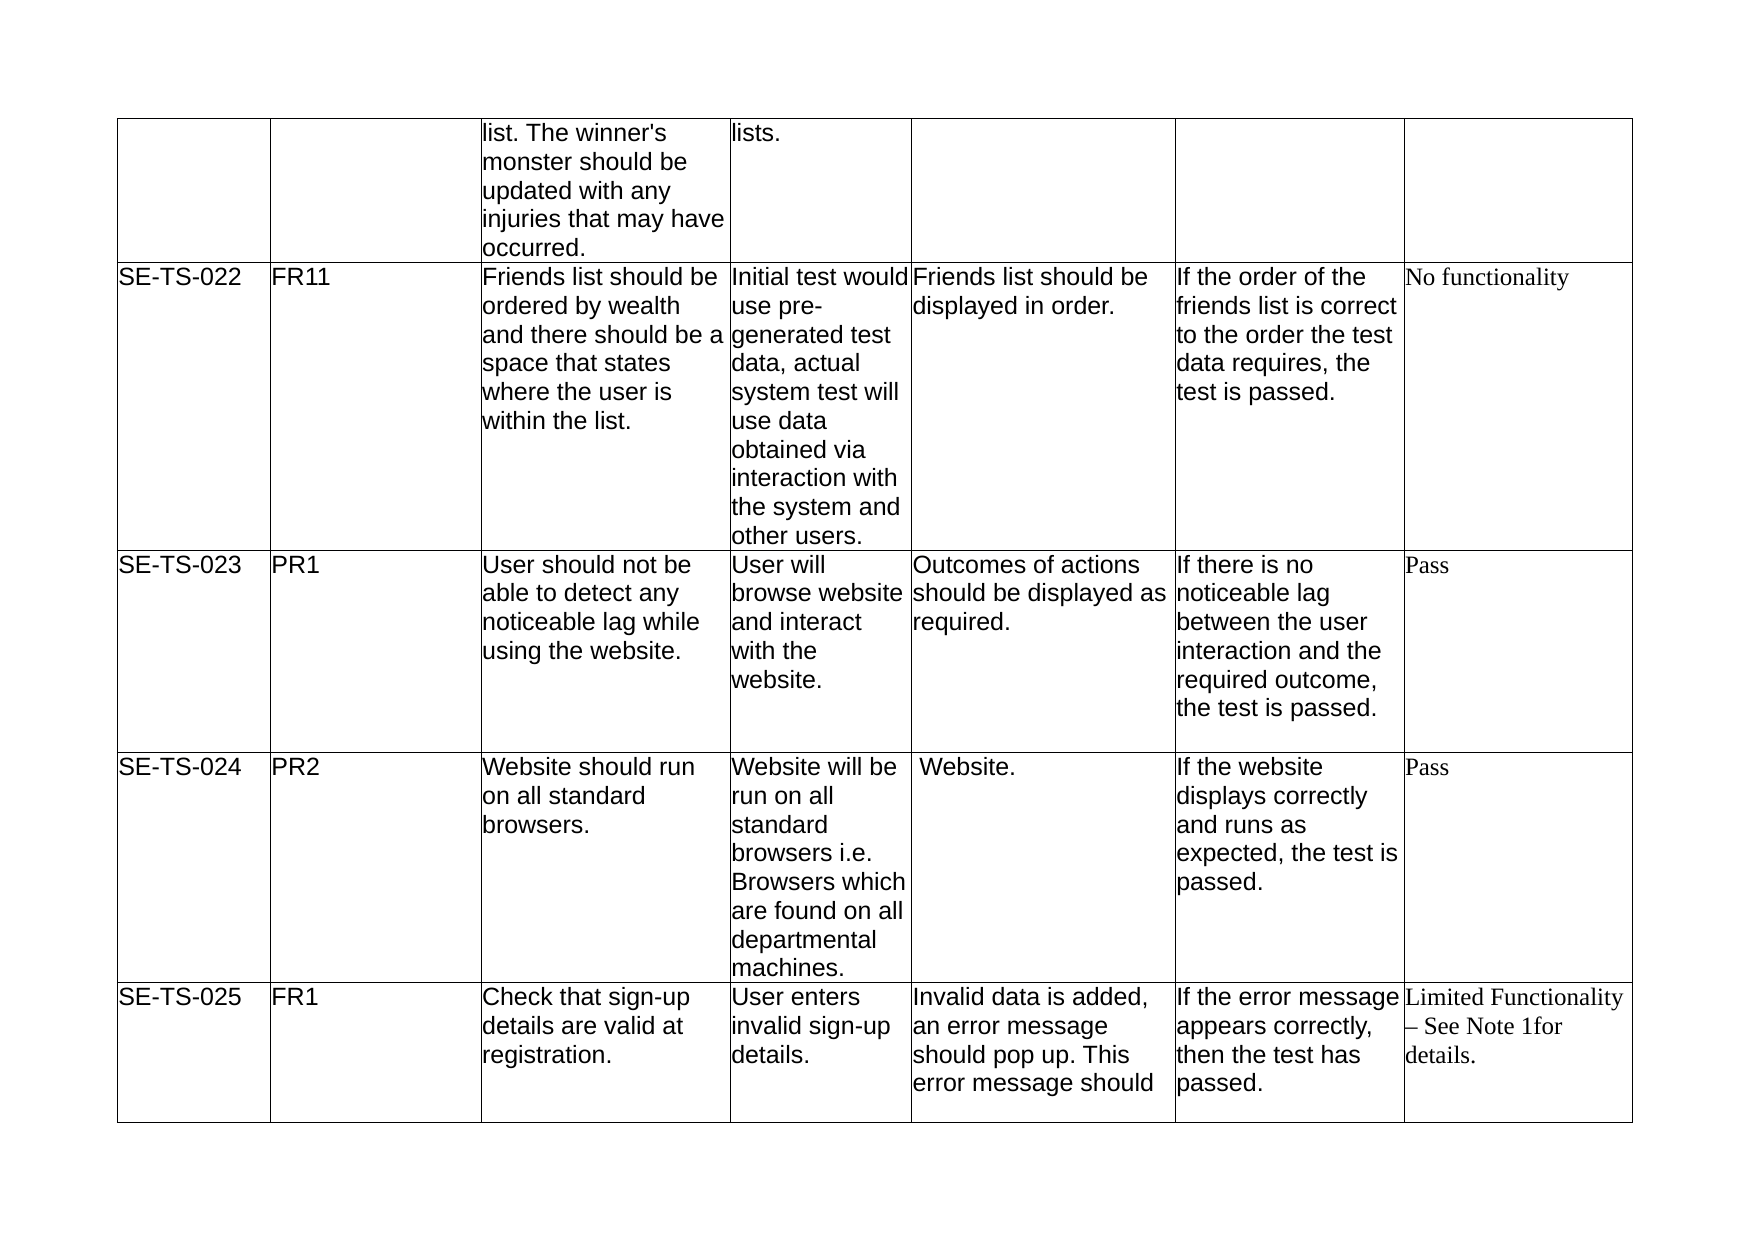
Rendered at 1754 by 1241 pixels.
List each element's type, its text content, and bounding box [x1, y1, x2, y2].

table_cell FR11 [271, 263, 481, 549]
table_cell SE-TS-024 [118, 753, 270, 982]
table_cell SE-TS-025 [118, 983, 270, 1122]
table_cell Pass [1405, 753, 1632, 982]
table_cell [118, 119, 270, 262]
table_cell FR1 [271, 983, 481, 1122]
table_cell Website will be run on all standard browsers i.e. Browsers which are found on all departmental machines. [731, 753, 911, 982]
table_cell [912, 119, 1175, 262]
table_cell Limited Functionality – See Note 1for details. [1405, 983, 1632, 1122]
table_cell User should not be able to detect any noticeable lag while using the website. [482, 551, 730, 752]
table_cell Outcomes of actions should be displayed as required. [912, 551, 1175, 752]
table_cell Friends list should be displayed in order. [912, 263, 1175, 549]
table_cell Invalid data is added, an error message should pop up. This error message should [912, 983, 1175, 1122]
table_cell Check that sign-up details are valid at registration. [482, 983, 730, 1122]
table_cell User enters invalid sign-up details. [731, 983, 911, 1122]
table_cell Pass [1405, 551, 1632, 752]
table_cell If the website displays correctly and runs as expected, the test is passed. [1176, 753, 1404, 982]
table_cell SE-TS-022 [118, 263, 270, 549]
table_cell If there is no noticeable lag between the user interaction and the required outcome, the test is passed. [1176, 551, 1404, 752]
table_cell [1405, 119, 1632, 262]
table_cell [271, 119, 481, 262]
table_cell PR1 [271, 551, 481, 752]
table_cell PR2 [271, 753, 481, 982]
table_cell User will browse website and interact with the website. [731, 551, 911, 752]
table_cell [1176, 119, 1404, 262]
table_cell lists. [731, 119, 911, 262]
table_cell If the error message appears correctly, then the test has passed. [1176, 983, 1404, 1122]
table_cell Website. [912, 753, 1175, 982]
table_cell Initial test would use pre-generated test data, actual system test will use data obtained via interaction with the system and other users. [731, 263, 911, 549]
table_cell list. The winner's monster should be updated with any injuries that may have occurred. [482, 119, 730, 262]
table_cell No functionality [1405, 263, 1632, 549]
table_cell Website should run on all standard browsers. [482, 753, 730, 982]
table_cell If the order of the friends list is correct to the order the test data requires, the test is passed. [1176, 263, 1404, 549]
table_cell SE-TS-023 [118, 551, 270, 752]
table_cell Friends list should be ordered by wealth and there should be a space that states where the user is within the list. [482, 263, 730, 549]
